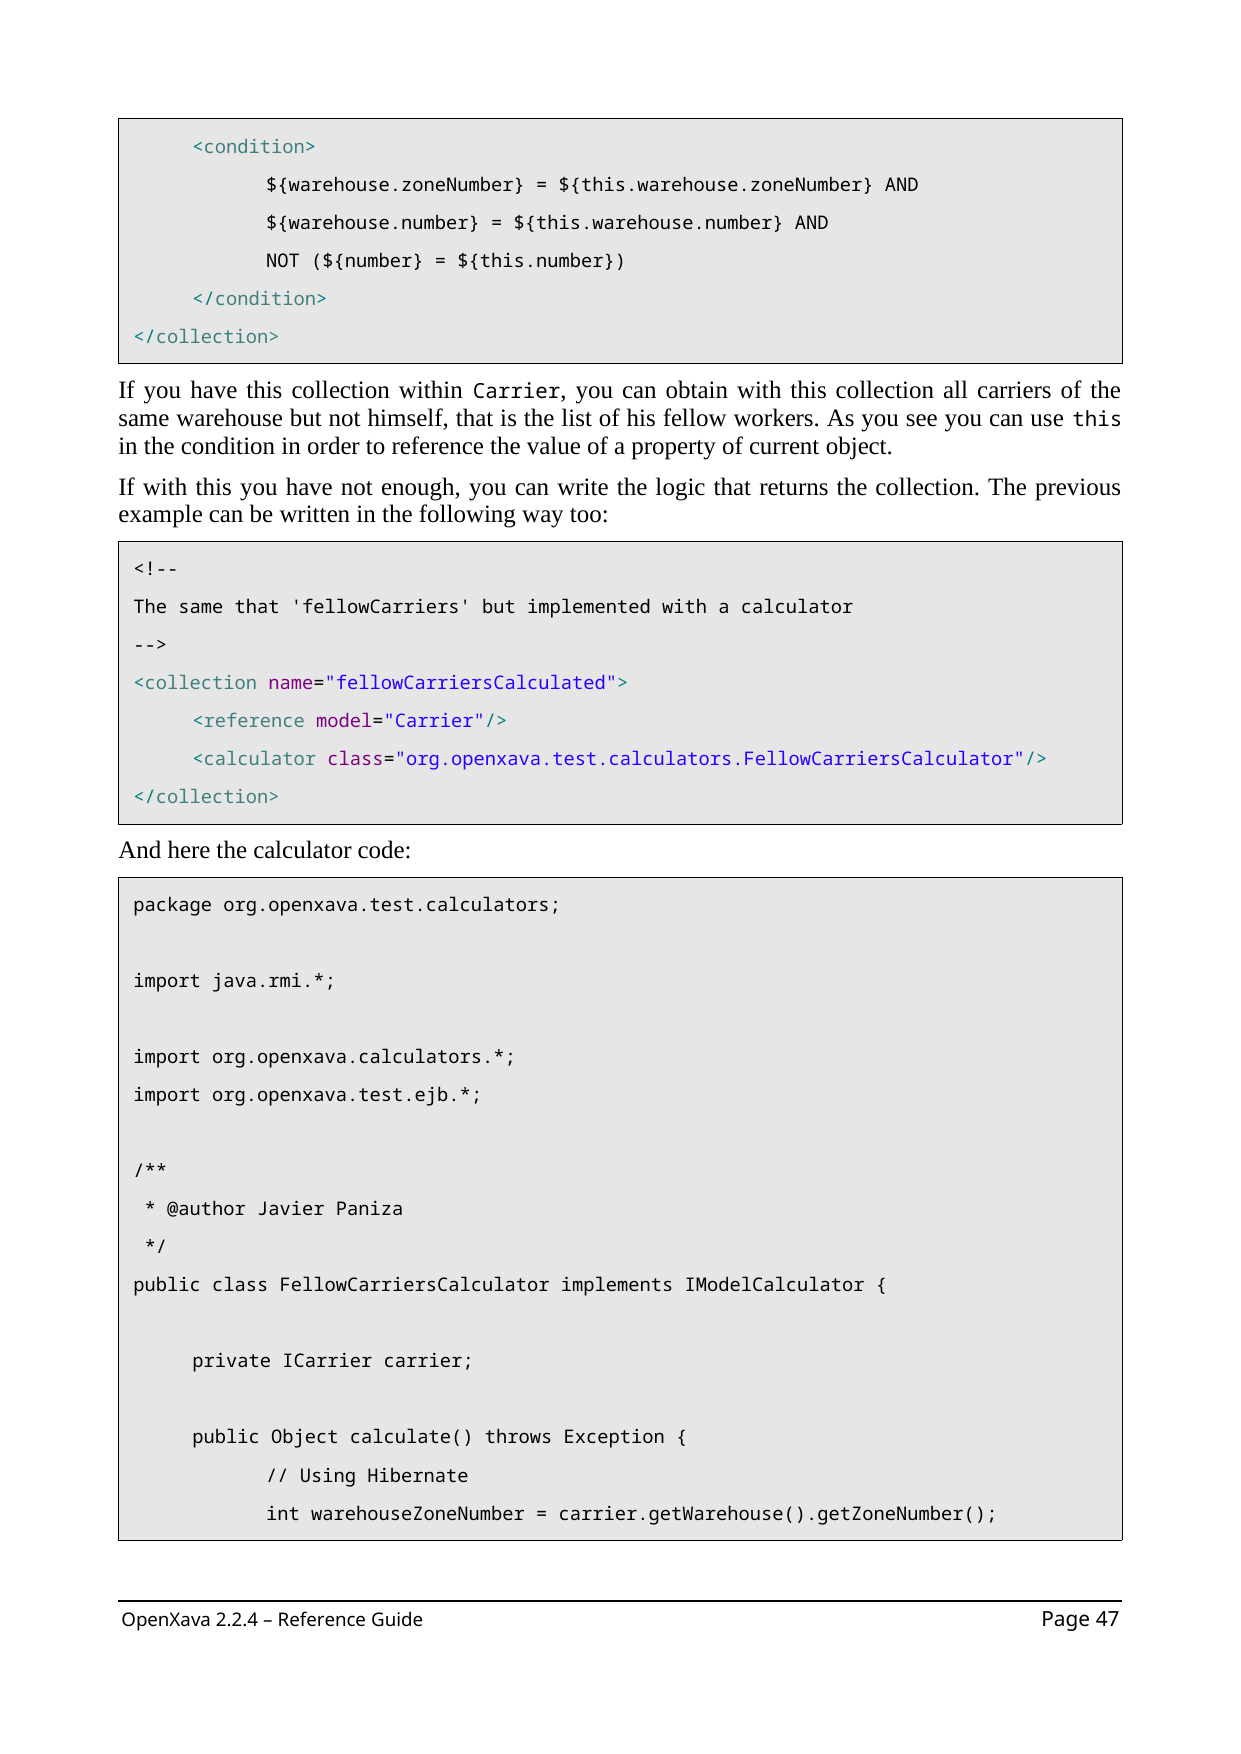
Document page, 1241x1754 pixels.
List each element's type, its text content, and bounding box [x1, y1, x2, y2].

text /** [119, 1143, 1122, 1181]
text import java.rmi.*; [119, 953, 1122, 991]
text If with this you have not enough, you can write the logic that returns the collection. The previous example can be written in the following way too: [118, 473, 1122, 528]
text public class FellowCarriersCalculator implements IModelCalculator { [119, 1257, 1122, 1295]
text </collection> [119, 308, 1122, 363]
text <!-- [119, 542, 1122, 579]
text --> [119, 617, 1122, 655]
text </collection> [119, 769, 1122, 824]
text // Using Hibernate [119, 1447, 1122, 1485]
text The same that 'fellowCarriers' but implemented with a calculator [119, 579, 1122, 617]
text package org.openxava.test.calculators; [119, 878, 1122, 915]
text </condition> [119, 270, 1122, 308]
text public Object calculate() throws Exception { [119, 1409, 1122, 1447]
text import org.openxava.calculators.*; [119, 1029, 1122, 1067]
text And here the calculator code: [118, 837, 1122, 864]
text <reference model="Carrier"/> [119, 693, 1122, 731]
text private ICarrier carrier; [119, 1333, 1122, 1371]
text If you have this collection within Carrier, you can obtain with this collection all carriers of the same warehouse but not himself, that is the list of his fellow workers. As you see you can use this in the condition in order to reference the value of a property of current object. [118, 376, 1122, 460]
text <condition> [119, 119, 1122, 156]
text NOT (${number} = ${this.number}) [119, 232, 1122, 270]
text ${warehouse.number} = ${this.warehouse.number} AND [119, 194, 1122, 232]
text ${warehouse.zoneNumber} = ${this.warehouse.zoneNumber} AND [119, 156, 1122, 194]
text * @author Javier Paniza [119, 1181, 1122, 1219]
text */ [119, 1219, 1122, 1257]
text <calculator class="org.openxava.test.calculators.FellowCarriersCalculator"/> [119, 731, 1122, 769]
text import org.openxava.test.ejb.*; [119, 1067, 1122, 1105]
text <collection name="fellowCarriersCalculated"> [119, 655, 1122, 693]
text int warehouseZoneNumber = carrier.getWarehouse().getZoneNumber(); [119, 1485, 1122, 1540]
